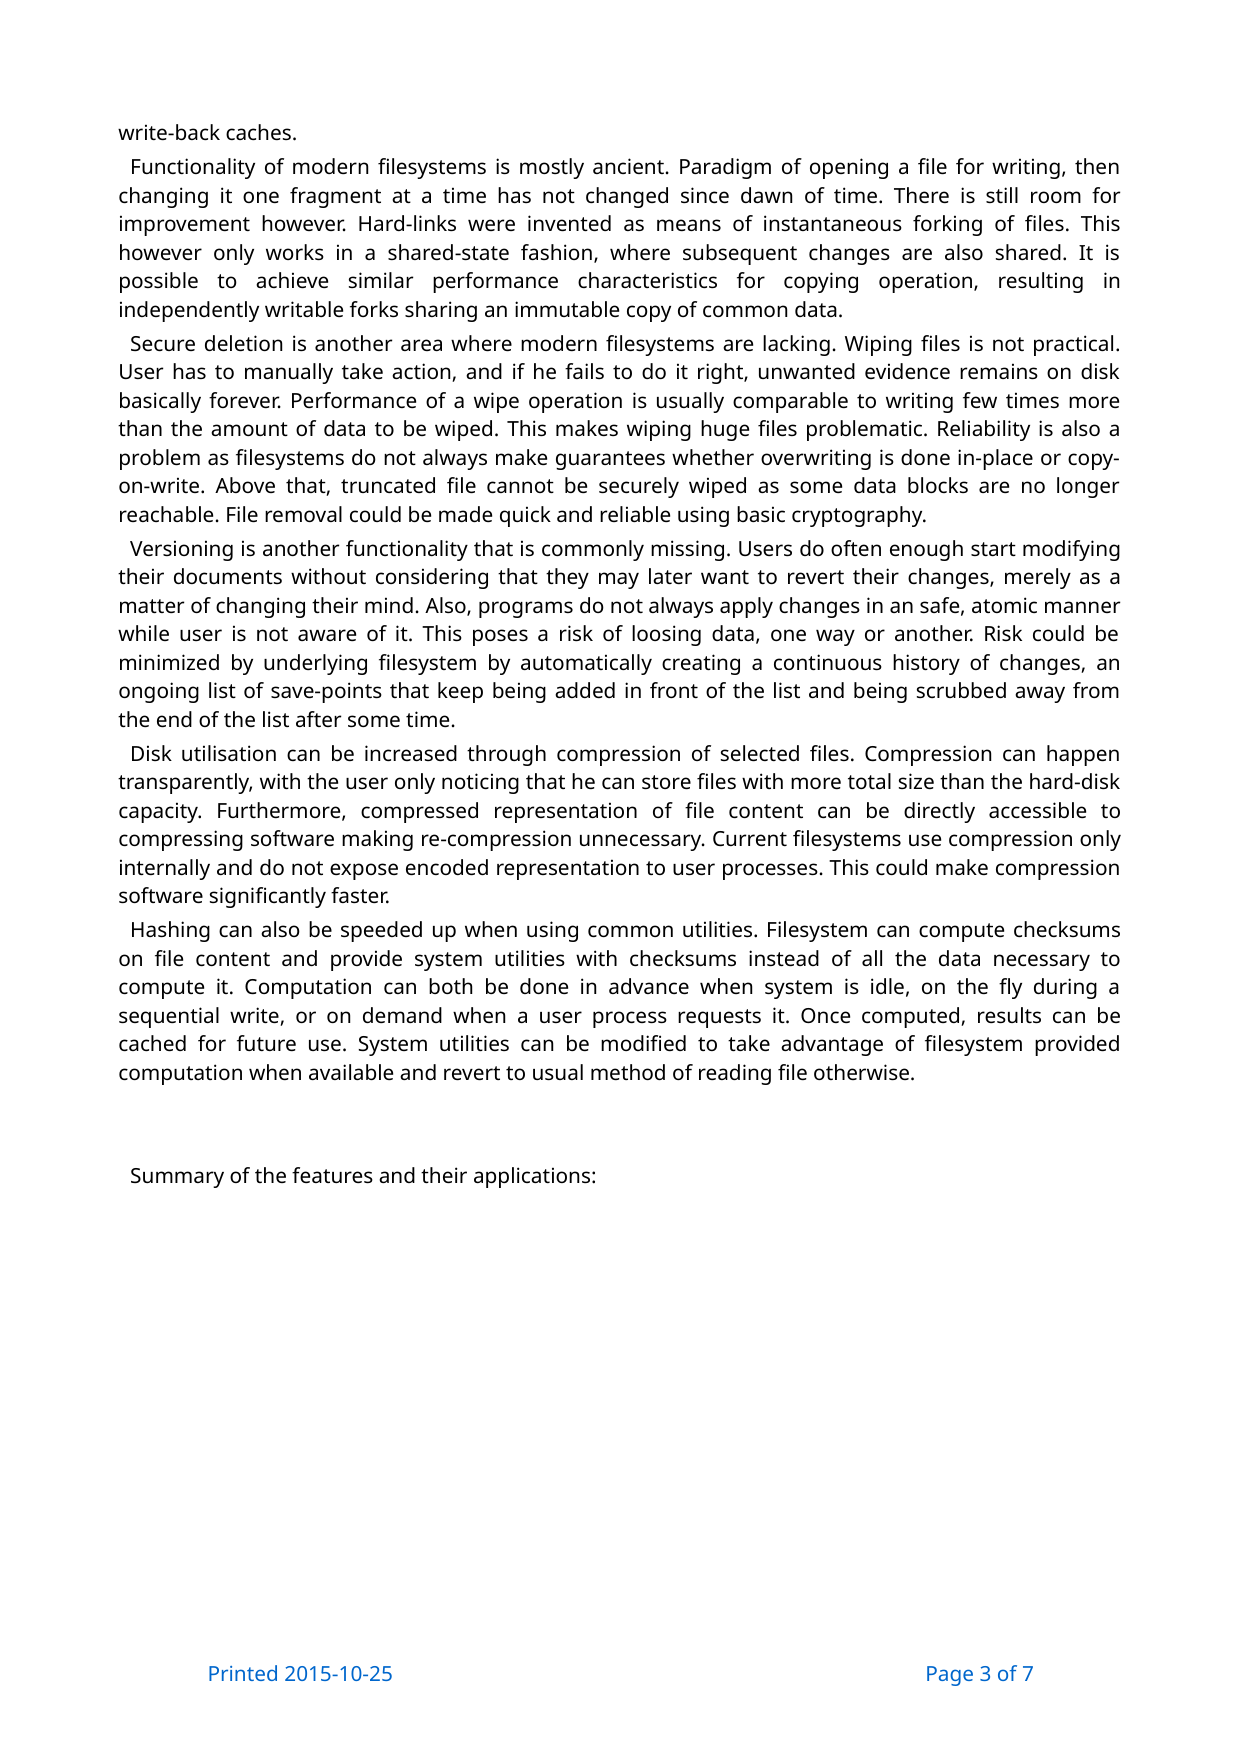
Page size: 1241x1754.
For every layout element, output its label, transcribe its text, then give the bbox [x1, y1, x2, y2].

text Functionality of modern filesystems is mostly ancient. Paradigm of opening a file for writing, then changing it one fragment at a time has not changed since dawn of time. There is still room for improvement however. Hard-links were invented as means of instantaneous forking of files. This however only works in a shared-state fashion, where subsequent changes are also shared. It is possible to achieve similar performance characteristics for copying operation, resulting in independently writable forks sharing an immutable copy of common data. [118, 152, 1122, 323]
text Hashing can also be speeded up when using common utilities. Filesystem can compute checksums on file content and provide system utilities with checksums instead of all the data necessary to compute it. Computation can both be done in advance when system is idle, on the fly during a sequential write, or on demand when a user process requests it. Once computed, results can be cached for future use. System utilities can be modified to take advantage of filesystem provided computation when available and revert to usual method of reading file otherwise. [118, 916, 1122, 1086]
text Secure deletion is another area where modern filesystems are lacking. Wiping files is not practical. User has to manually take action, and if he fails to do it right, unwanted evidence remains on disk basically forever. Performance of a wipe operation is usually comparable to writing few times more than the amount of data to be wiped. This makes wiping huge files problematic. Reliability is also a problem as filesystems do not always make guarantees whether overwriting is done in-place or copy-on-write. Above that, truncated file cannot be securely wiped as some data blocks are no longer reachable. File removal could be made quick and reliable using basic cryptography. [118, 329, 1122, 528]
text Disk utilisation can be increased through compression of selected files. Compression can happen transparently, with the user only noticing that he can store files with more total size than the hard-disk capacity. Furthermore, compressed representation of file content can be directly accessible to compressing software making re-compression unnecessary. Current filesystems use compression only internally and do not expose encoded representation to user processes. This could make compression software significantly faster. [118, 739, 1122, 910]
text write-back caches. [118, 118, 1122, 147]
text Versioning is another functionality that is commonly missing. Users do often enough start modifying their documents without considering that they may later want to revert their changes, merely as a matter of changing their mind. Also, programs do not always apply changes in an safe, atomic manner while user is not aware of it. This poses a risk of loosing data, one way or another. Risk could be minimized by underlying filesystem by automatically creating a continuous history of changes, an ongoing list of save-points that keep being added in front of the list and being scrubbed away from the end of the list after some time. [118, 534, 1122, 733]
text Summary of the features and their applications: [118, 1161, 1122, 1189]
